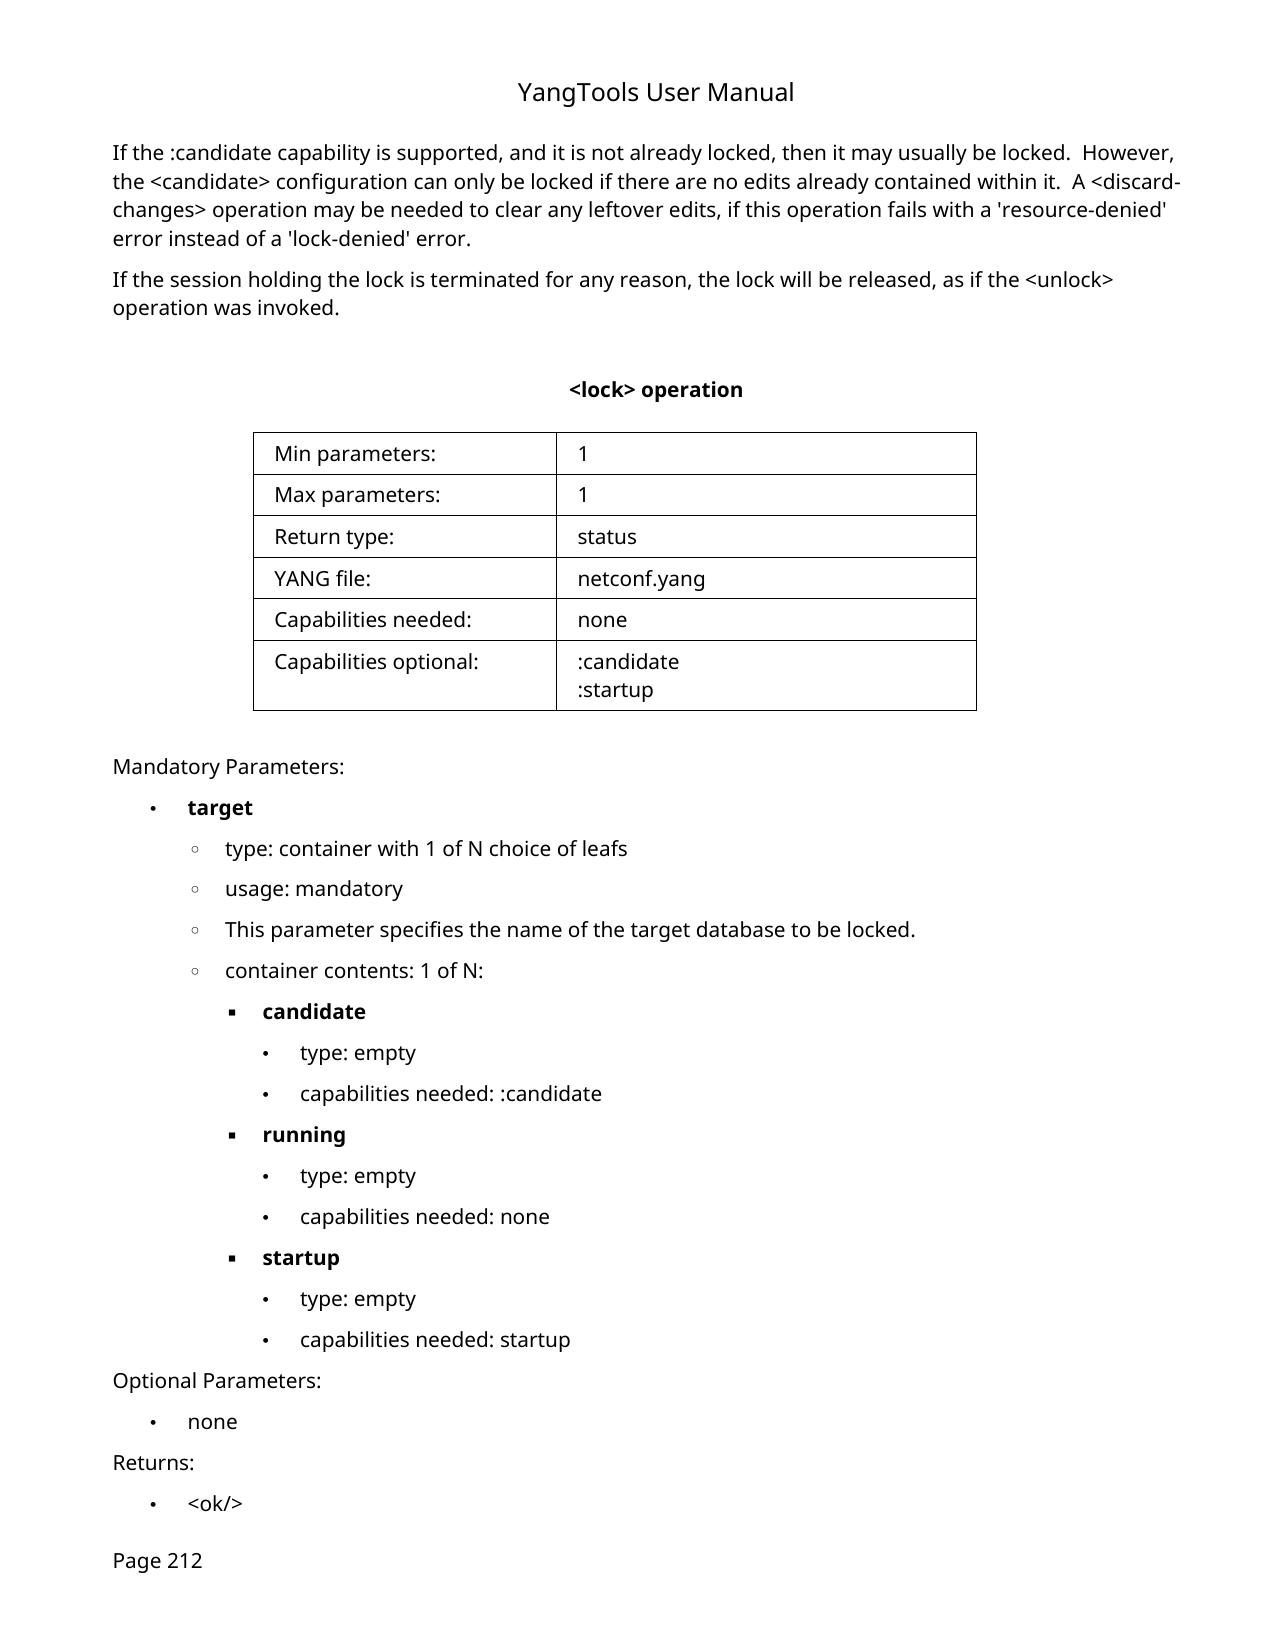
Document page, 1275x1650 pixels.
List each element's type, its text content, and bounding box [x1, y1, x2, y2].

list type: empty [262, 1161, 1200, 1189]
table_cell Capabilities needed: [254, 599, 556, 640]
table_cell netconf.yang [557, 558, 976, 598]
list capabilities needed: :candidate [262, 1079, 1200, 1108]
text If the session holding the lock is terminated for any reason, the lock will be released, as if the <unlock> operation was invoked. [112, 265, 1200, 322]
table_cell Max parameters: [254, 475, 556, 515]
list type: container with 1 of N choice of leafs [187, 834, 1200, 862]
list target [150, 793, 1200, 821]
list capabilities needed: none [262, 1202, 1200, 1231]
list type: empty [262, 1038, 1200, 1067]
table_header Min parameters: [254, 433, 556, 473]
list startup [225, 1243, 1200, 1271]
table_cell :candidate :startup [557, 641, 976, 710]
list none [150, 1407, 1200, 1435]
list <ok/> [150, 1489, 1200, 1517]
text Returns: [112, 1448, 1200, 1476]
text If the :candidate capability is supported, and it is not already locked, then it may usually be locked. However, the <candidate> configuration can only be locked if there are no edits already contained within it. A <discard-changes> operation may be needed to clear any leftover edits, if this operation fails with a 'resource-denied' error instead of a 'lock-denied' error. [112, 138, 1200, 252]
text Mandatory Parameters: [112, 752, 1200, 780]
list running [225, 1120, 1200, 1149]
list type: empty [262, 1284, 1200, 1312]
text Optional Parameters: [112, 1366, 1200, 1394]
table_cell 1 [557, 475, 976, 515]
table_cell YANG file: [254, 558, 556, 598]
table_cell Return type: [254, 516, 556, 557]
table_cell Capabilities optional: [254, 641, 556, 710]
list usage: mandatory [187, 874, 1200, 903]
table_header 1 [557, 433, 976, 473]
table_cell status [557, 516, 976, 557]
list candidate [225, 997, 1200, 1026]
list This parameter specifies the name of the target database to be locked. [187, 916, 1200, 944]
list container contents: 1 of N: [187, 956, 1200, 985]
list capabilities needed: startup [262, 1325, 1200, 1353]
subtitle <lock> operation [127, 375, 1185, 403]
table_cell none [557, 599, 976, 640]
